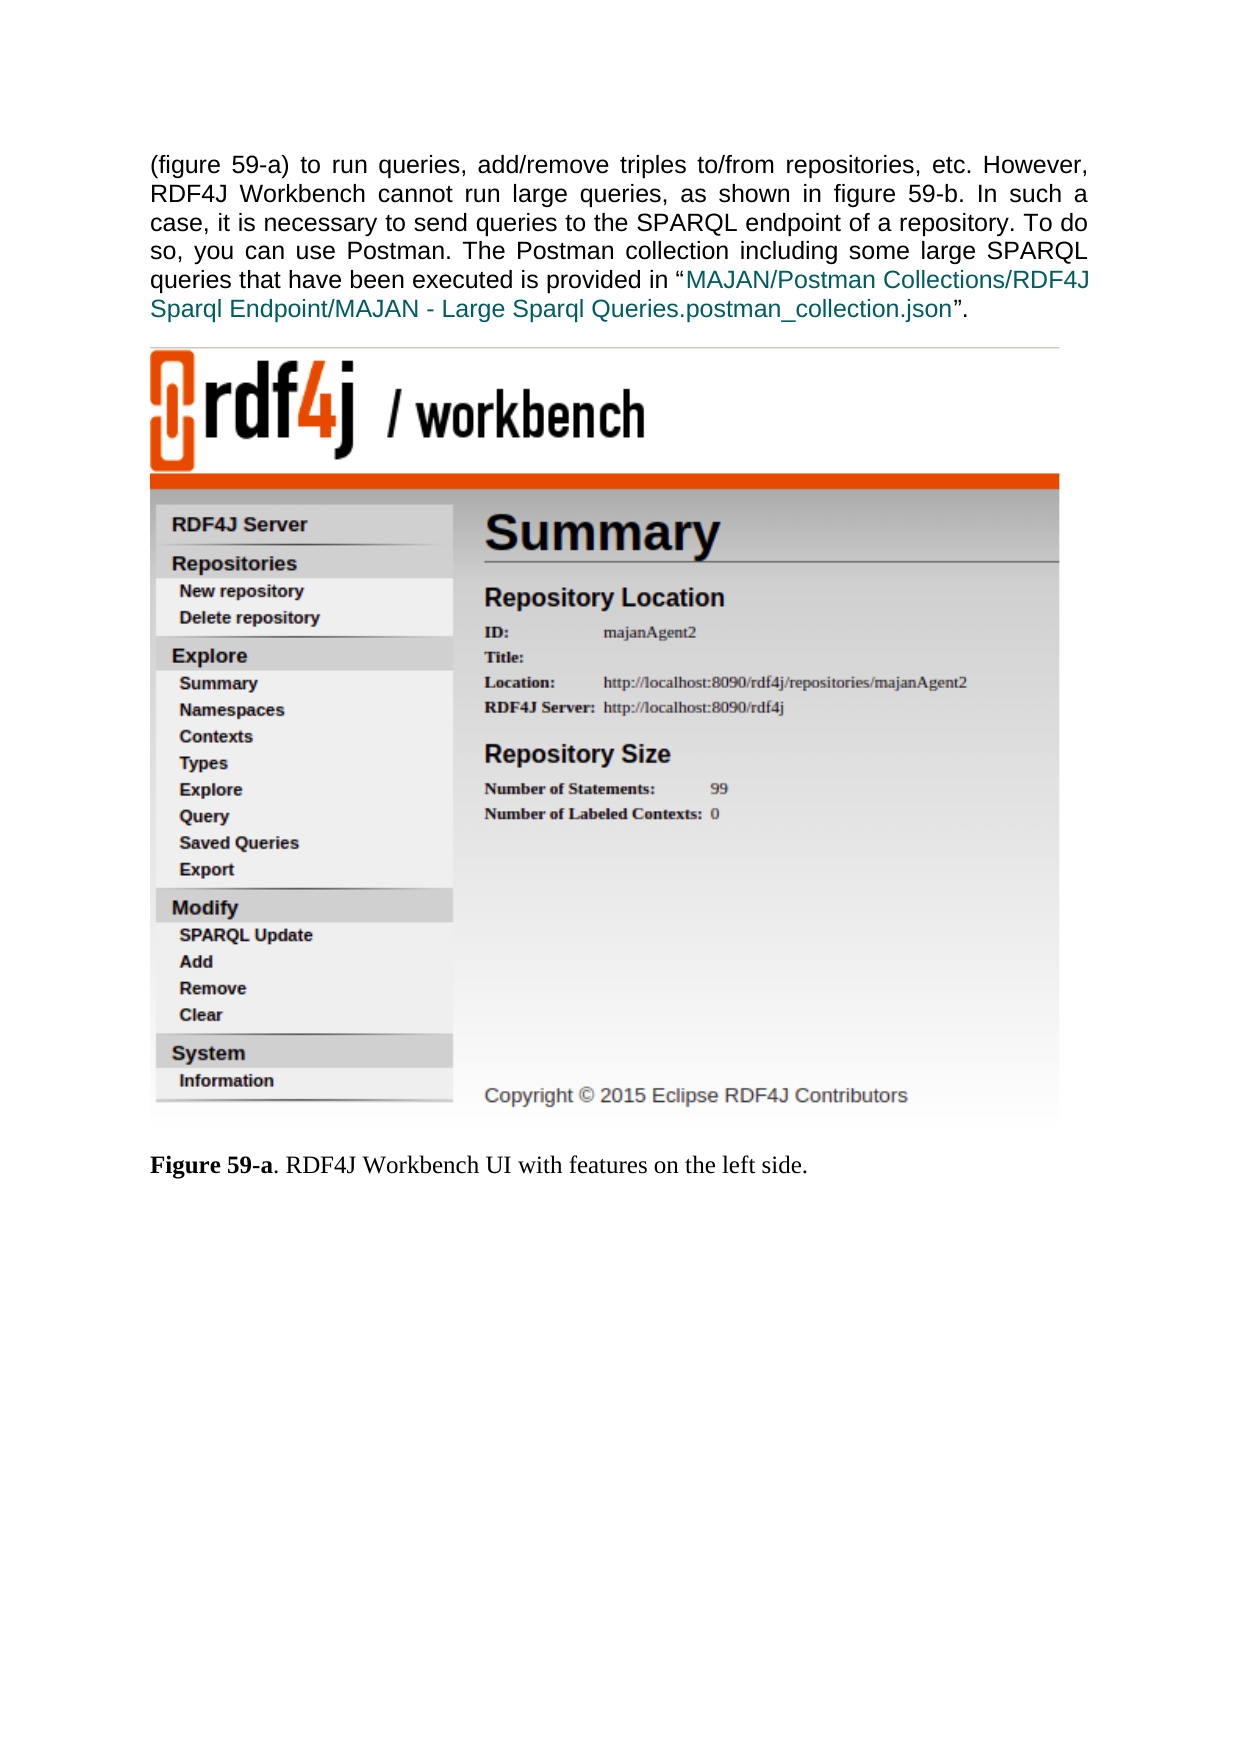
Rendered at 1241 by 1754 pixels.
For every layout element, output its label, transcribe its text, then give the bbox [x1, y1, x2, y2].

picture [150, 347, 1060, 1126]
text Figure 59-a. RDF4J Workbench UI with features on the left side. [150, 1151, 1090, 1179]
text (figure 59-a) to run queries, add/remove triples to/from repositories, etc. However, RDF4J Workbench cannot run large queries, as shown in figure 59-b. In such a case, it is necessary to send queries to the SPARQL endpoint of a repository. To do so, you can use Postman. The Postman collection including some large SPARQL queries that have been executed is provided in “MAJAN/Postman Collections/RDF4J Sparql Endpoint/MAJAN - Large Sparql Queries.postman_collection.json”. [150, 150, 1090, 322]
